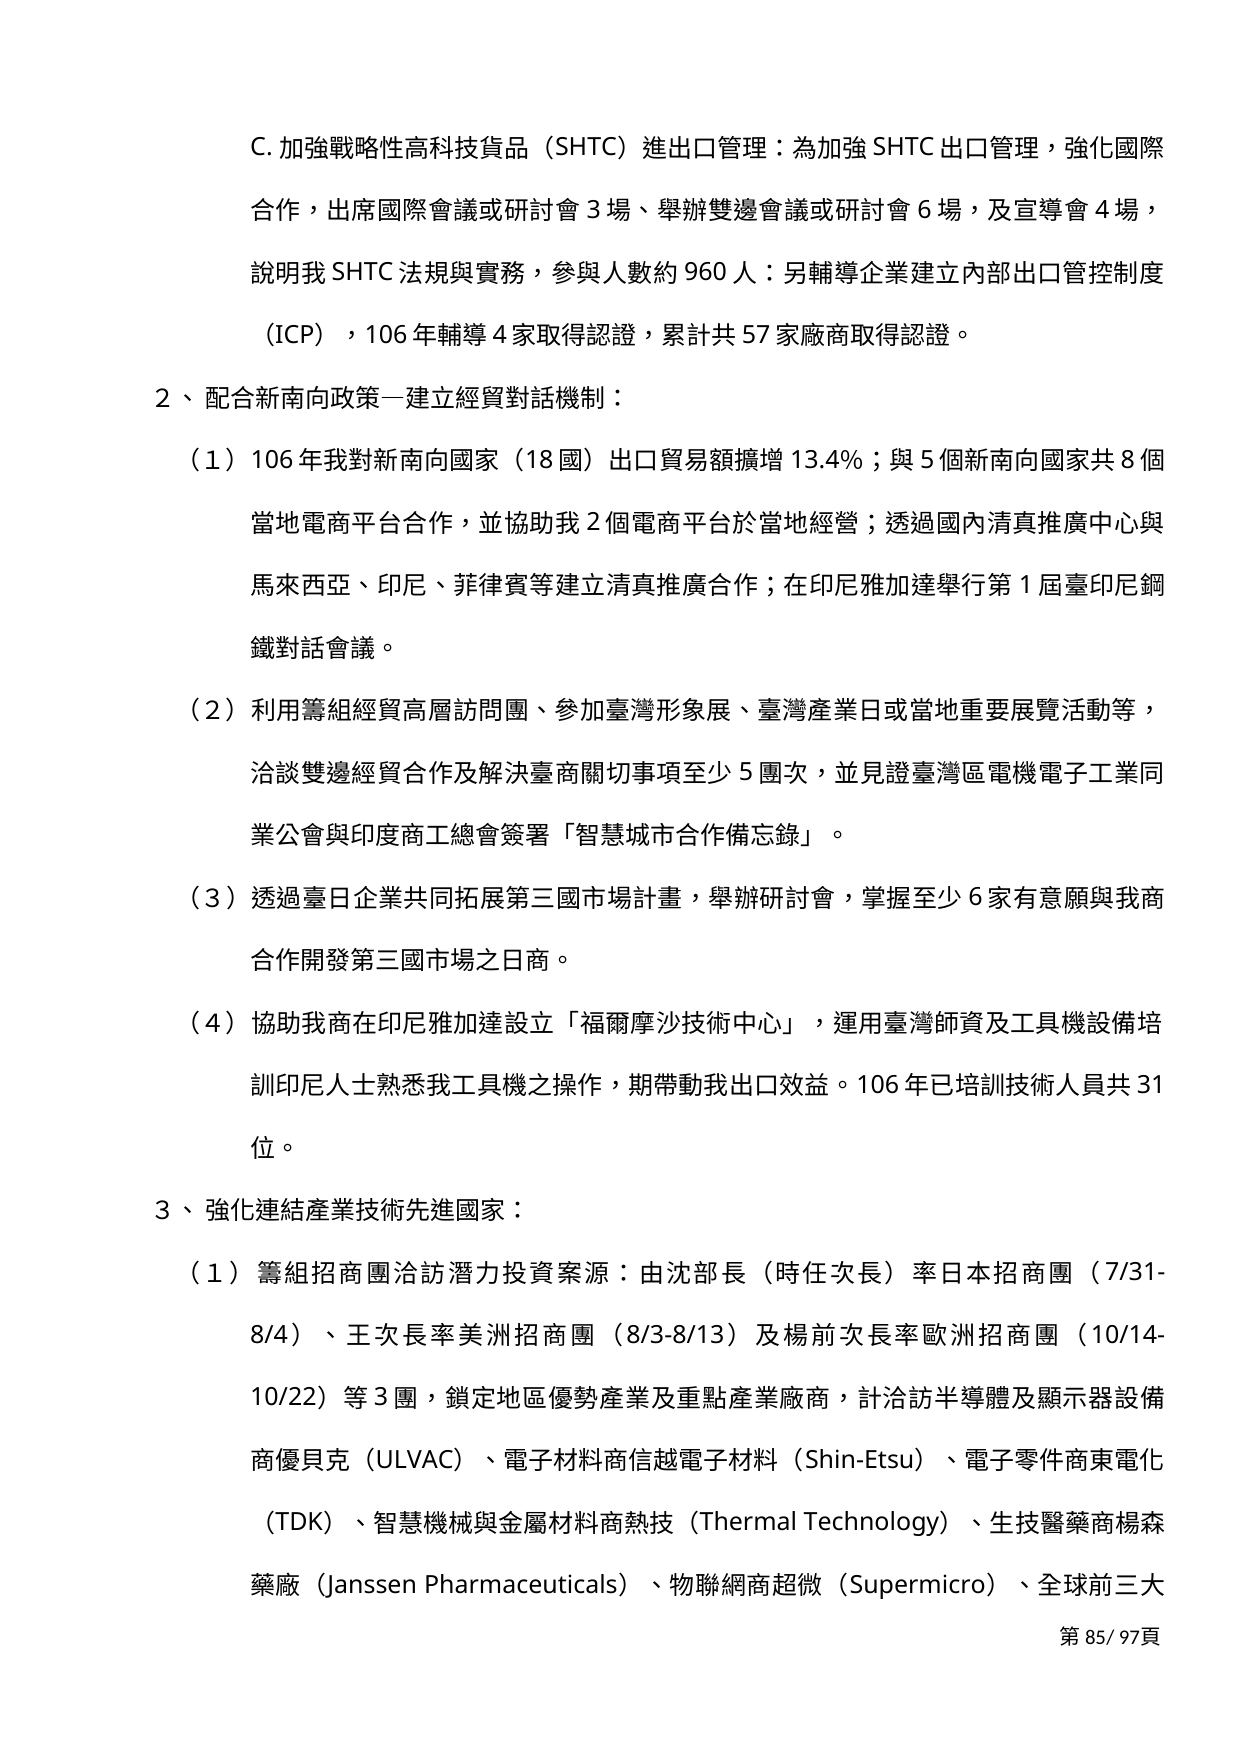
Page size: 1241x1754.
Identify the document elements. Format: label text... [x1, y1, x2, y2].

text （３）透過臺日企業共同拓展第三國市場計畫，舉辦研討會，掌握至少6家有意願與我商合作開發第三國市場之日商。 [175, 854, 1165, 979]
text C. 加強戰略性高科技貨品（SHTC）進出口管理：為加強SHTC出口管理，強化國際合作，出席國際會議或研討會3場、舉辦雙邊會議或研討會6場，及宣導會4場，說明我SHTC法規與實務，參與人數約960人：另輔導企業建立內部出口管控制度（ICP），106年輔導4家取得認證，累計共57家廠商取得認證。 [250, 104, 1165, 354]
text （４）協助我商在印尼雅加達設立「福爾摩沙技術中心」，運用臺灣師資及工具機設備培訓印尼人士熟悉我工具機之操作，期帶動我出口效益。106年已培訓技術人員共31位。 [175, 979, 1165, 1167]
text （２）利用籌組經貿高層訪問團、參加臺灣形象展、臺灣產業日或當地重要展覽活動等，洽談雙邊經貿合作及解決臺商關切事項至少5團次，並見證臺灣區電機電子工業同業公會與印度商工總會簽署「智慧城市合作備忘錄」。 [175, 667, 1165, 854]
text （１）籌組招商團洽訪潛力投資案源：由沈部長（時任次長）率日本招商團（7/31-8/4）、王次長率美洲招商團（8/3-8/13）及楊前次長率歐洲招商團（10/14-10/22）等3團，鎖定地區優勢產業及重點產業廠商，計洽訪半導體及顯示器設備商優貝克（ULVAC）、電子材料商信越電子材料（Shin-Etsu）、電子零件商東電化（TDK）、智慧機械與金屬材料商熱技（Thermal Technology）、生技醫藥商楊森藥廠（Janssen Pharmaceuticals）、物聯網商超微（Supermicro）、全球前三大 [175, 1229, 1165, 1604]
text ２、 配合新南向政策—建立經貿對話機制： [150, 354, 1165, 417]
text （１）106年我對新南向國家（18國）出口貿易額擴增13.4％；與5個新南向國家共8個當地電商平台合作，並協助我2個電商平台於當地經營；透過國內清真推廣中心與馬來西亞、印尼、菲律賓等建立清真推廣合作；在印尼雅加達舉行第1屆臺印尼鋼鐵對話會議。 [175, 417, 1165, 667]
text ３、 強化連結產業技術先進國家： [150, 1167, 1165, 1229]
